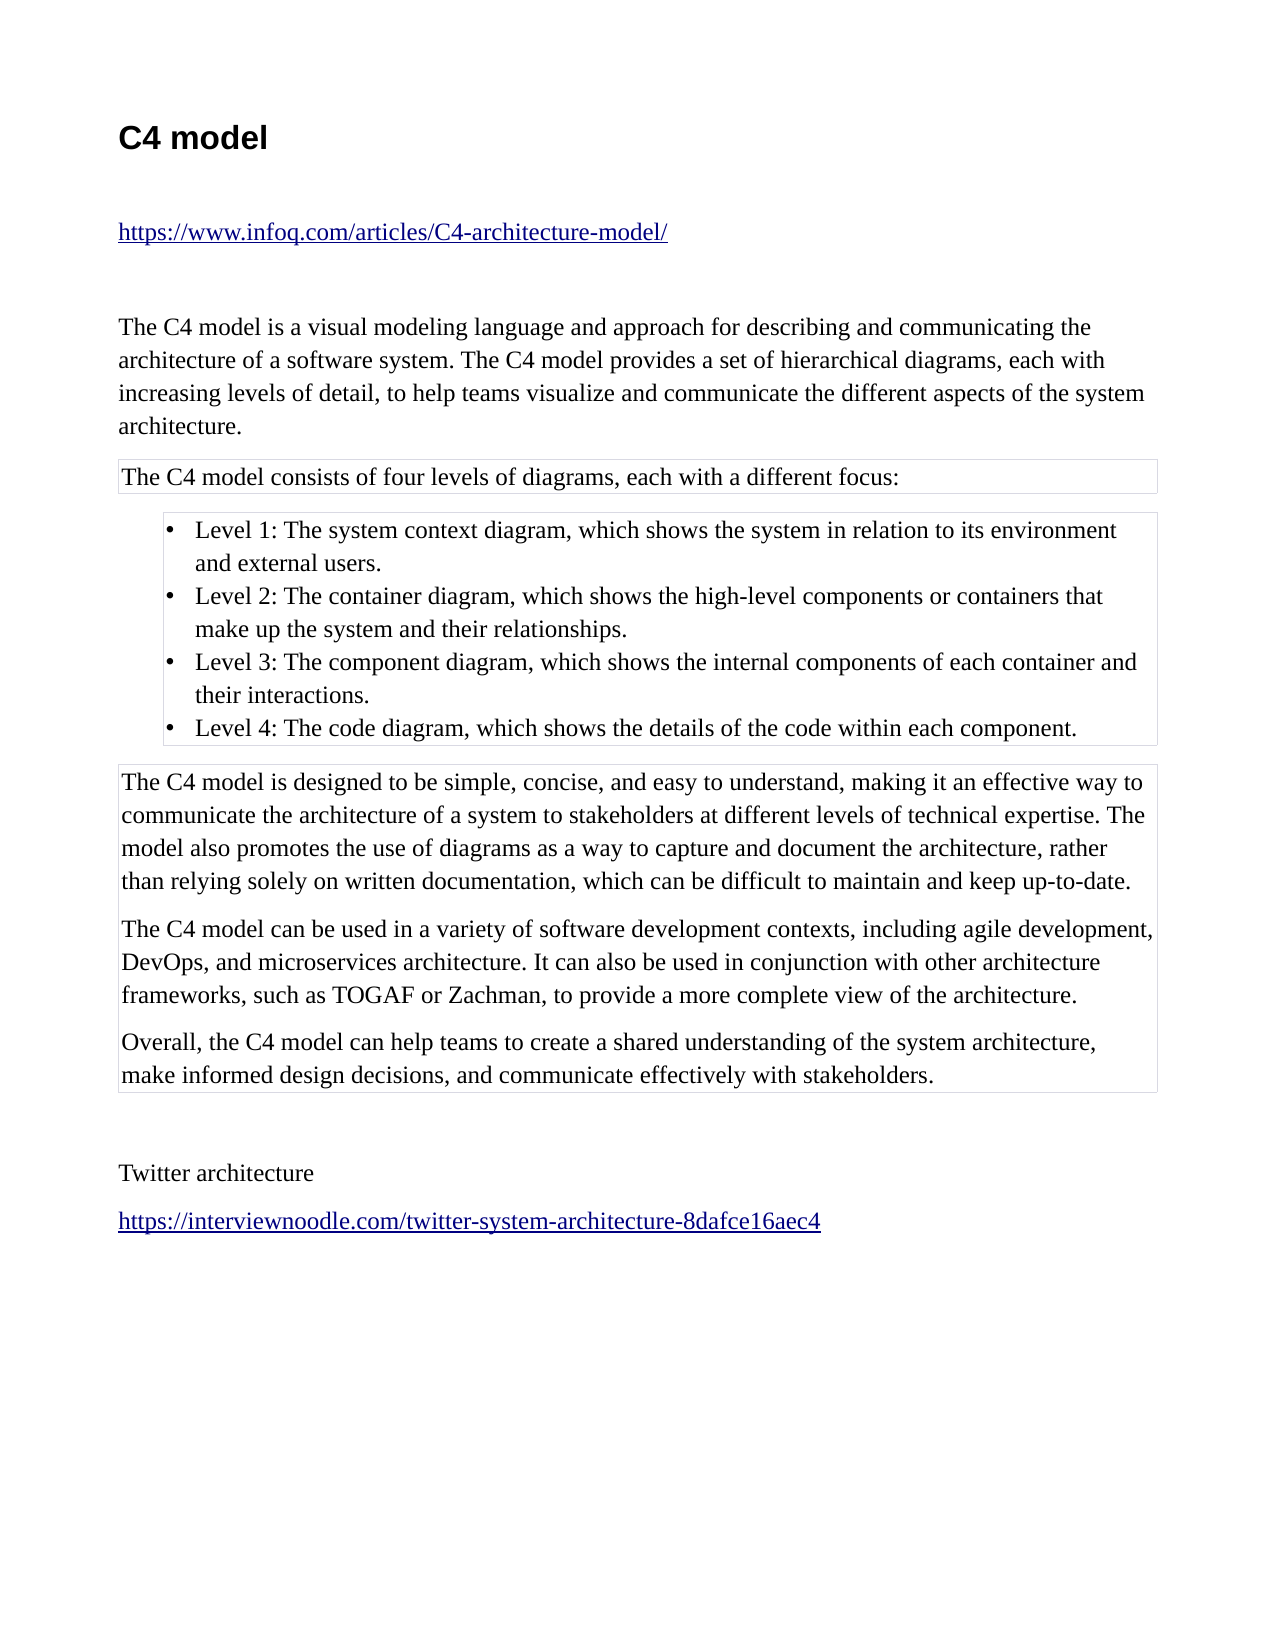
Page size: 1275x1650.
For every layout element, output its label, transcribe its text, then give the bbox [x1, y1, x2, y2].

list Level 3: The component diagram, which shows the internal components of each container and their interactions. [164, 644, 1157, 709]
text The C4 model is designed to be simple, concise, and easy to understand, making it an effective way to communicate the architecture of a system to stakeholders at different levels of technical expertise. The model also promotes the use of diagrams as a way to capture and document the architecture, rather than relying solely on written documentation, which can be difficult to maintain and keep up-to-date. [119, 765, 1157, 895]
text Twitter architecture [118, 1158, 1157, 1187]
text The C4 model can be used in a variety of software development contexts, including agile development, DevOps, and microservices architecture. It can also be used in conjunction with other architecture frameworks, such as TOGAF or Zachman, to provide a more complete view of the architecture. [119, 911, 1157, 1008]
text https://www.infoq.com/articles/C4-architecture-model/ [118, 217, 1157, 245]
subtitle C4 model [118, 118, 1157, 157]
list Level 1: The system context diagram, which shows the system in relation to its environment and external users. [164, 513, 1157, 577]
text Overall, the C4 model can help teams to create a shared understanding of the system architecture, make informed design decisions, and communicate effectively with stakeholders. [119, 1024, 1157, 1092]
list Level 4: The code diagram, which shows the details of the code within each component. [164, 710, 1157, 745]
text The C4 model is a visual modeling language and approach for describing and communicating the architecture of a software system. The C4 model provides a set of hierarchical diagrams, each with increasing levels of detail, to help teams visualize and communicate the different aspects of the system architecture. [118, 312, 1157, 440]
text The C4 model consists of four levels of diagrams, each with a different focus: [119, 460, 1157, 493]
list Level 2: The container diagram, which shows the high-level components or containers that make up the system and their relationships. [164, 578, 1157, 643]
text https://interviewnoodle.com/twitter-system-architecture-8dafce16aec4 [118, 1206, 1157, 1235]
